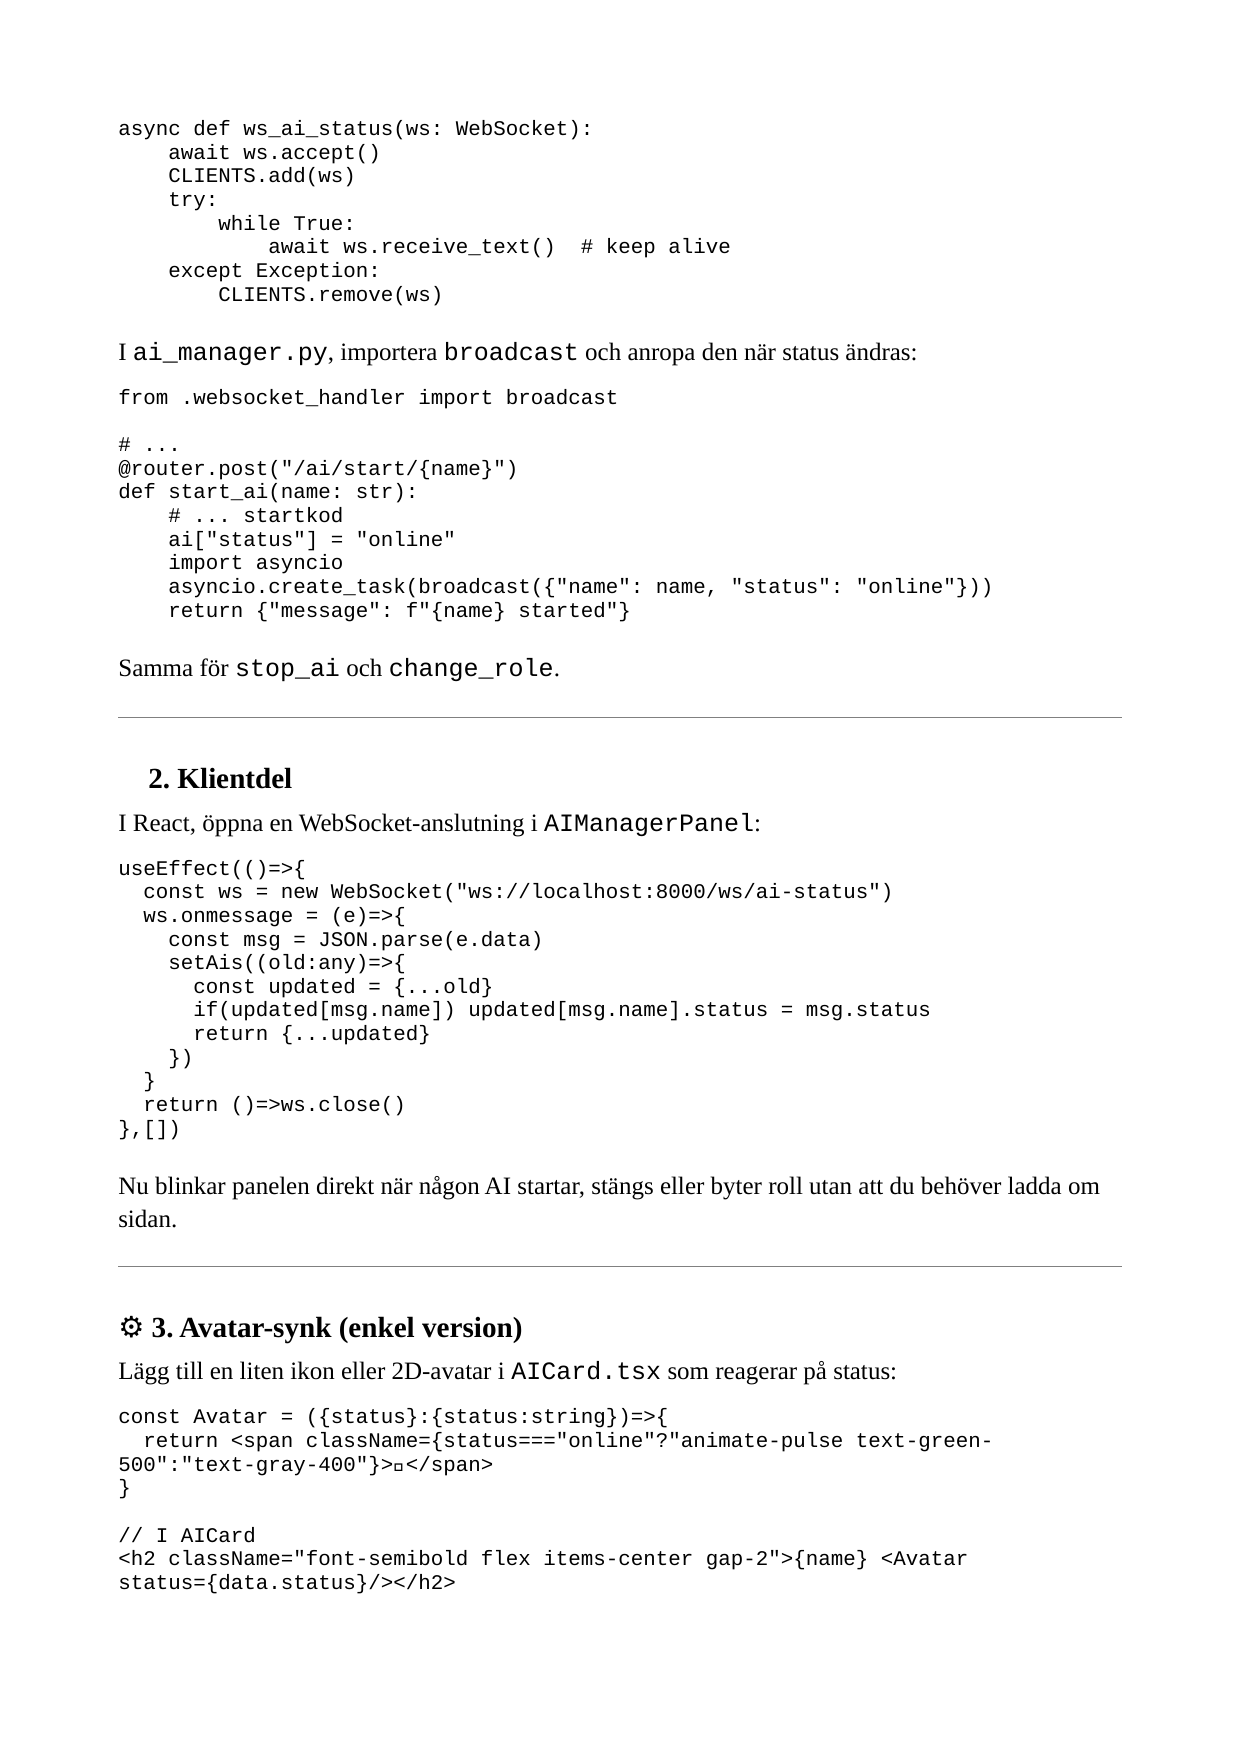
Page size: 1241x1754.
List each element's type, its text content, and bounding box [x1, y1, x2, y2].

text @router.post("/ai/start/{name}") [118, 458, 1122, 481]
text # ... [118, 434, 1122, 458]
text await ws.accept() [118, 142, 1122, 165]
text }) [118, 1047, 1122, 1070]
text const Avatar = ({status}:{status:string})=>{ [118, 1406, 1122, 1430]
text async def ws_ai_status(ws: WebSocket): [118, 118, 1122, 142]
text except Exception: [118, 260, 1122, 284]
subtitle 🧩 2. Klientdel [118, 762, 1122, 795]
text try: [118, 189, 1122, 213]
subtitle ⚙️ 3. Avatar-synk (enkel version) [118, 1310, 1122, 1344]
text } [118, 1477, 1122, 1501]
text I ai_manager.py, importera broadcast och anropa den när status ändras: [118, 337, 1122, 368]
text from .websocket_handler import broadcast [118, 387, 1122, 410]
text asyncio.create_task(broadcast({"name": name, "status": "online"})) [118, 576, 1122, 599]
text return {...updated} [118, 1023, 1122, 1047]
text Nu blinkar panelen direkt när någon AI startar, stängs eller byter roll utan att du behöver ladda om sidan. [118, 1171, 1122, 1233]
text const updated = {...old} [118, 976, 1122, 999]
text setAis((old:any)=>{ [118, 952, 1122, 976]
text },[]) [118, 1118, 1122, 1141]
text CLIENTS.remove(ws) [118, 284, 1122, 307]
text ws.onmessage = (e)=>{ [118, 905, 1122, 928]
text I React, öppna en WebSocket-anslutning i AIManagerPanel: [118, 808, 1122, 838]
text useEffect(()=>{ [118, 858, 1122, 881]
text // I AICard [118, 1524, 1122, 1548]
text await ws.receive_text() # keep alive [118, 236, 1122, 260]
text def start_ai(name: str): [118, 481, 1122, 505]
text Samma för stop_ai och change_role. [118, 653, 1122, 683]
text Lägg till en liten ikon eller 2D-avatar i AICard.tsx som reagerar på status: [118, 1356, 1122, 1387]
text const ws = new WebSocket("ws://localhost:8000/ws/ai-status") [118, 881, 1122, 905]
text ai["status"] = "online" [118, 529, 1122, 552]
text return {"message": f"{name} started"} [118, 599, 1122, 623]
text while True: [118, 213, 1122, 236]
text const msg = JSON.parse(e.data) [118, 928, 1122, 952]
text return <span className={status==="online"?"animate-pulse text-green-500":"text-gray-400"}>🧠</span> [118, 1430, 1122, 1477]
text CLIENTS.add(ws) [118, 165, 1122, 189]
text if(updated[msg.name]) updated[msg.name].status = msg.status [118, 999, 1122, 1023]
text <h2 className="font-semibold flex items-center gap-2">{name} <Avatar status={data.status}/></h2> [118, 1548, 1122, 1596]
text } [118, 1070, 1122, 1094]
text import asyncio [118, 552, 1122, 576]
text # ... startkod [118, 505, 1122, 529]
text return ()=>ws.close() [118, 1094, 1122, 1118]
